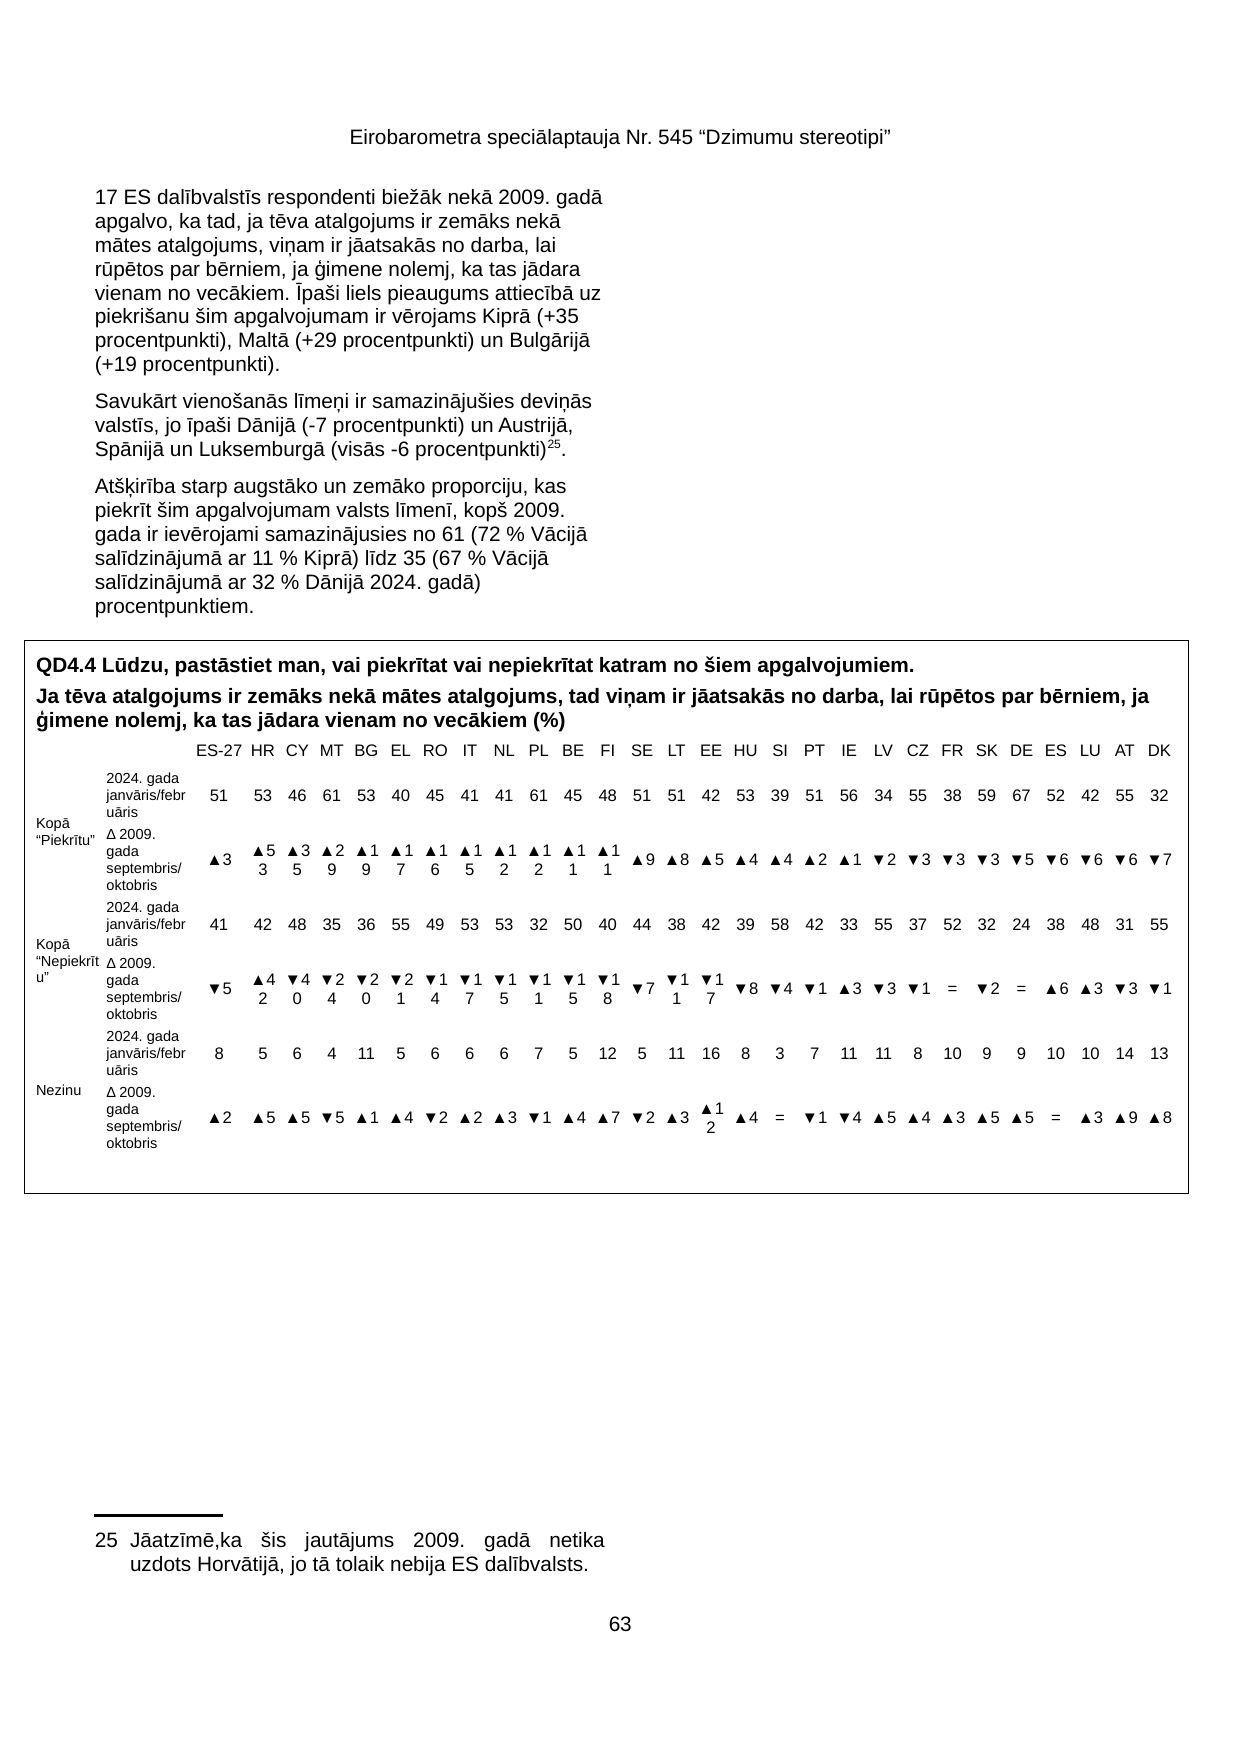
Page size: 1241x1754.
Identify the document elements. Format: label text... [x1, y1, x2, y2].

table_cell 51 [797, 767, 832, 823]
table_cell ▼3 [935, 823, 969, 896]
table_cell ▲5 [245, 1081, 280, 1154]
table_cell 45 [418, 767, 452, 823]
table_cell ▲11 [590, 823, 625, 896]
table_cell 41 [452, 767, 487, 823]
table_cell = [1004, 952, 1038, 1025]
table_cell Δ 2009. gada septembris/oktobris [103, 1081, 192, 1154]
table_cell 59 [970, 767, 1004, 823]
table_cell ▼17 [452, 952, 487, 1025]
table_cell ▲1 [349, 1081, 383, 1154]
table_cell 6 [452, 1025, 487, 1081]
table_cell 53 [452, 896, 487, 952]
table_cell Δ 2009. gada septembris/oktobris [103, 952, 192, 1025]
table_cell 11 [659, 1025, 694, 1081]
table_cell ▲16 [418, 823, 452, 896]
table_cell ▼4 [832, 1081, 866, 1154]
table_cell 67 [1004, 767, 1038, 823]
table_cell ▲2 [797, 823, 832, 896]
table_cell LT [659, 735, 694, 767]
table_cell ▲9 [625, 823, 659, 896]
table_cell 55 [901, 767, 935, 823]
table_cell SK [970, 735, 1004, 767]
table_cell 32 [970, 896, 1004, 952]
table_cell DE [1004, 735, 1038, 767]
table_cell [103, 735, 192, 767]
table_cell ▼18 [590, 952, 625, 1025]
table_cell 5 [383, 1025, 418, 1081]
table_cell 9 [1004, 1025, 1038, 1081]
table_cell ▲7 [590, 1081, 625, 1154]
table_cell 3 [763, 1025, 797, 1081]
table_cell 52 [935, 896, 969, 952]
table_cell ▲42 [245, 952, 280, 1025]
table_cell ▲5 [1004, 1081, 1038, 1154]
table_cell BG [349, 735, 383, 767]
table_cell 61 [314, 767, 349, 823]
table_cell ▼5 [314, 1081, 349, 1154]
table_cell ▲3 [832, 952, 866, 1025]
table_cell ▲4 [763, 823, 797, 896]
table_cell LV [866, 735, 901, 767]
table_cell HU [728, 735, 763, 767]
table_cell ▼3 [970, 823, 1004, 896]
table_cell 41 [487, 767, 521, 823]
table_cell ▲29 [314, 823, 349, 896]
table_cell 5 [556, 1025, 590, 1081]
table_cell ▼2 [418, 1081, 452, 1154]
table_cell 37 [901, 896, 935, 952]
table_cell ▼40 [280, 952, 314, 1025]
table_cell ▲4 [728, 1081, 763, 1154]
table_cell 34 [866, 767, 901, 823]
table_cell = [763, 1081, 797, 1154]
table_cell ▲35 [280, 823, 314, 896]
table_cell 38 [935, 767, 969, 823]
table_cell 52 [1039, 767, 1073, 823]
table_cell ▲4 [383, 1081, 418, 1154]
table_cell 6 [418, 1025, 452, 1081]
table_cell HR [245, 735, 280, 767]
table_cell ▼1 [797, 952, 832, 1025]
table_cell [33, 735, 103, 767]
table_cell 42 [245, 896, 280, 952]
table_cell FI [590, 735, 625, 767]
table_cell ▼7 [1142, 823, 1176, 896]
table_cell 39 [728, 896, 763, 952]
table_cell ▼15 [556, 952, 590, 1025]
table_cell 16 [694, 1025, 728, 1081]
table_cell 6 [280, 1025, 314, 1081]
text Savukārt vienošanās līmeņi ir samazinājušies deviņās valstīs, jo īpaši Dānijā (-7 procentpunkti) un Austrijā, Spānijā un Luksemburgā (visās -6 procentpunkti). [94, 389, 605, 461]
table_cell ▲3 [192, 823, 245, 896]
table_cell 40 [383, 767, 418, 823]
table_cell 44 [625, 896, 659, 952]
table_cell ▲5 [694, 823, 728, 896]
table_cell Ja tēva atalgojums ir zemāks nekā mātes atalgojums, tad viņam ir jāatsakās no darba, lai rūpētos par bērniem, ja ģimene nolemj, ka tas jādara vienam no vecākiem (%) [33, 681, 1176, 734]
table_cell 50 [556, 896, 590, 952]
table_cell PL [521, 735, 556, 767]
table_cell 2024. gada janvāris/februāris [103, 767, 192, 823]
table_cell 40 [590, 896, 625, 952]
table_cell LU [1073, 735, 1107, 767]
table_cell AT [1108, 735, 1142, 767]
table_cell = [1039, 1081, 1073, 1154]
table_cell 8 [192, 1025, 245, 1081]
table_cell 56 [832, 767, 866, 823]
table_cell IT [452, 735, 487, 767]
table_cell 8 [728, 1025, 763, 1081]
table_cell ▼2 [866, 823, 901, 896]
table_cell 35 [314, 896, 349, 952]
table_cell ▲2 [192, 1081, 245, 1154]
table_cell 41 [192, 896, 245, 952]
table_cell ▼14 [418, 952, 452, 1025]
table_cell ▼24 [314, 952, 349, 1025]
table_cell ▲8 [659, 823, 694, 896]
table_cell 53 [487, 896, 521, 952]
table_cell ▼1 [901, 952, 935, 1025]
table_cell 11 [349, 1025, 383, 1081]
table_cell 14 [1108, 1025, 1142, 1081]
table_cell ▼11 [521, 952, 556, 1025]
table_cell 11 [832, 1025, 866, 1081]
table_cell ▲3 [659, 1081, 694, 1154]
table_cell ▼2 [625, 1081, 659, 1154]
table_cell ▲1 [832, 823, 866, 896]
table_cell ES [1039, 735, 1073, 767]
table_cell SE [625, 735, 659, 767]
table_cell ▼5 [1004, 823, 1038, 896]
table_cell ▲4 [728, 823, 763, 896]
table_cell 9 [970, 1025, 1004, 1081]
table_cell 53 [728, 767, 763, 823]
table_cell ▲53 [245, 823, 280, 896]
table_cell 6 [487, 1025, 521, 1081]
table_cell 45 [556, 767, 590, 823]
table_cell ▼6 [1073, 823, 1107, 896]
table_cell 42 [797, 896, 832, 952]
table_cell ▼3 [901, 823, 935, 896]
table_cell 24 [1004, 896, 1038, 952]
table_cell 5 [245, 1025, 280, 1081]
table_cell ▲6 [1039, 952, 1073, 1025]
table_cell 11 [866, 1025, 901, 1081]
table_cell NL [487, 735, 521, 767]
text Atšķirība starp augstāko un zemāko proporciju, kas piekrīt šim apgalvojumam valsts līmenī, kopš 2009. gada ir ievērojami samazinājusies no 61 (72 % Vācijā salīdzinājumā ar 11 % Kiprā) līdz 35 (67 % Vācijā salīdzinājumā ar 32 % Dānijā 2024. gadā) procentpunktiem. [94, 474, 605, 618]
table_cell ▲9 [1108, 1081, 1142, 1154]
table_cell ▼20 [349, 952, 383, 1025]
table_cell 42 [694, 896, 728, 952]
table_cell ▲8 [1142, 1081, 1176, 1154]
table_cell 55 [866, 896, 901, 952]
table_cell ▲11 [556, 823, 590, 896]
table_header QD4.4 Lūdzu, pastāstiet man, vai piekrītat vai nepiekrītat katram no šiem apgalvojumiem. [33, 649, 1176, 681]
table_cell 49 [418, 896, 452, 952]
table_cell 53 [245, 767, 280, 823]
table_cell Δ 2009. gada septembris/oktobris [103, 823, 192, 896]
table_cell 39 [763, 767, 797, 823]
table_cell ▲4 [901, 1081, 935, 1154]
table_cell ▼6 [1039, 823, 1073, 896]
table_cell ▼6 [1108, 823, 1142, 896]
table_cell ▼15 [487, 952, 521, 1025]
table_cell ▲5 [866, 1081, 901, 1154]
table_cell FR [935, 735, 969, 767]
table_cell 55 [1142, 896, 1176, 952]
table_cell 51 [625, 767, 659, 823]
table_cell IE [832, 735, 866, 767]
table_cell 51 [659, 767, 694, 823]
table_cell ▼2 [970, 952, 1004, 1025]
table_cell 2024. gada janvāris/februāris [103, 1025, 192, 1081]
table_cell 2024. gada janvāris/februāris [103, 896, 192, 952]
table_cell EL [383, 735, 418, 767]
table_cell 36 [349, 896, 383, 952]
table_cell ▲3 [487, 1081, 521, 1154]
table_cell DK [1142, 735, 1176, 767]
table_cell 10 [1073, 1025, 1107, 1081]
table_cell ▲15 [452, 823, 487, 896]
table_cell 55 [1108, 767, 1142, 823]
text Jāatzīmē,ka šis jautājums 2009. gadā netika uzdots Horvātijā, jo tā tolaik nebija ES dalībvalsts. [94, 1528, 605, 1576]
table_cell ▼21 [383, 952, 418, 1025]
table_cell = [935, 952, 969, 1025]
table_cell 7 [797, 1025, 832, 1081]
table_cell 5 [625, 1025, 659, 1081]
table_cell ▼5 [192, 952, 245, 1025]
table_cell RO [418, 735, 452, 767]
table_cell 33 [832, 896, 866, 952]
table_cell ▼3 [866, 952, 901, 1025]
table_cell Nezinu [33, 1025, 103, 1154]
table_cell ▼1 [797, 1081, 832, 1154]
table_cell BE [556, 735, 590, 767]
table_cell 48 [280, 896, 314, 952]
table_cell 31 [1108, 896, 1142, 952]
table_cell ▼1 [1142, 952, 1176, 1025]
table_cell ▼4 [763, 952, 797, 1025]
table_cell 38 [659, 896, 694, 952]
table_cell ▲5 [970, 1081, 1004, 1154]
table_cell ▲3 [1073, 952, 1107, 1025]
text 17 ES dalībvalstīs respondenti biežāk nekā 2009. gadā apgalvo, ka tad, ja tēva atalgojums ir zemāks nekā mātes atalgojums, viņam ir jāatsakās no darba, lai rūpētos par bērniem, ja ģimene nolemj, ka tas jādara vienam no vecākiem. Īpaši liels pieaugums attiecībā uz piekrišanu šim apgalvojumam ir vērojams Kiprā (+35 procentpunkti), Maltā (+29 procentpunkti) un Bulgārijā (+19 procentpunkti). [94, 184, 605, 376]
table_cell ▲5 [280, 1081, 314, 1154]
table_cell SI [763, 735, 797, 767]
table_cell 7 [521, 1025, 556, 1081]
table_cell ▲2 [452, 1081, 487, 1154]
table_cell ▼17 [694, 952, 728, 1025]
table_cell Kopā “Piekrītu” [33, 767, 103, 896]
table_cell ▲3 [1073, 1081, 1107, 1154]
table_cell ES-27 [192, 735, 245, 767]
table_cell 38 [1039, 896, 1073, 952]
table_cell 51 [192, 767, 245, 823]
table_cell 61 [521, 767, 556, 823]
table_cell ▲12 [521, 823, 556, 896]
table_cell 13 [1142, 1025, 1176, 1081]
table_cell 10 [935, 1025, 969, 1081]
table_cell 32 [521, 896, 556, 952]
table_cell 48 [1073, 896, 1107, 952]
table_cell CZ [901, 735, 935, 767]
table_cell 4 [314, 1025, 349, 1081]
table_cell Kopā “Nepiekrītu” [33, 896, 103, 1025]
table_cell EE [694, 735, 728, 767]
table_cell ▲17 [383, 823, 418, 896]
table_cell 42 [1073, 767, 1107, 823]
table_cell 46 [280, 767, 314, 823]
table_cell 8 [901, 1025, 935, 1081]
table_cell ▼11 [659, 952, 694, 1025]
table_cell ▲3 [935, 1081, 969, 1154]
table_cell ▲4 [556, 1081, 590, 1154]
table_cell 12 [590, 1025, 625, 1081]
table_cell 58 [763, 896, 797, 952]
table_cell CY [280, 735, 314, 767]
table_cell 32 [1142, 767, 1176, 823]
table_cell MT [314, 735, 349, 767]
table_cell ▼1 [521, 1081, 556, 1154]
table_cell PT [797, 735, 832, 767]
table_cell 10 [1039, 1025, 1073, 1081]
table_cell ▲19 [349, 823, 383, 896]
table_cell 48 [590, 767, 625, 823]
table_cell ▲12 [694, 1081, 728, 1154]
table_cell 53 [349, 767, 383, 823]
table_cell ▼3 [1108, 952, 1142, 1025]
table_cell 42 [694, 767, 728, 823]
table_cell 55 [383, 896, 418, 952]
table_cell ▲12 [487, 823, 521, 896]
table_cell ▼7 [625, 952, 659, 1025]
table_cell ▼8 [728, 952, 763, 1025]
